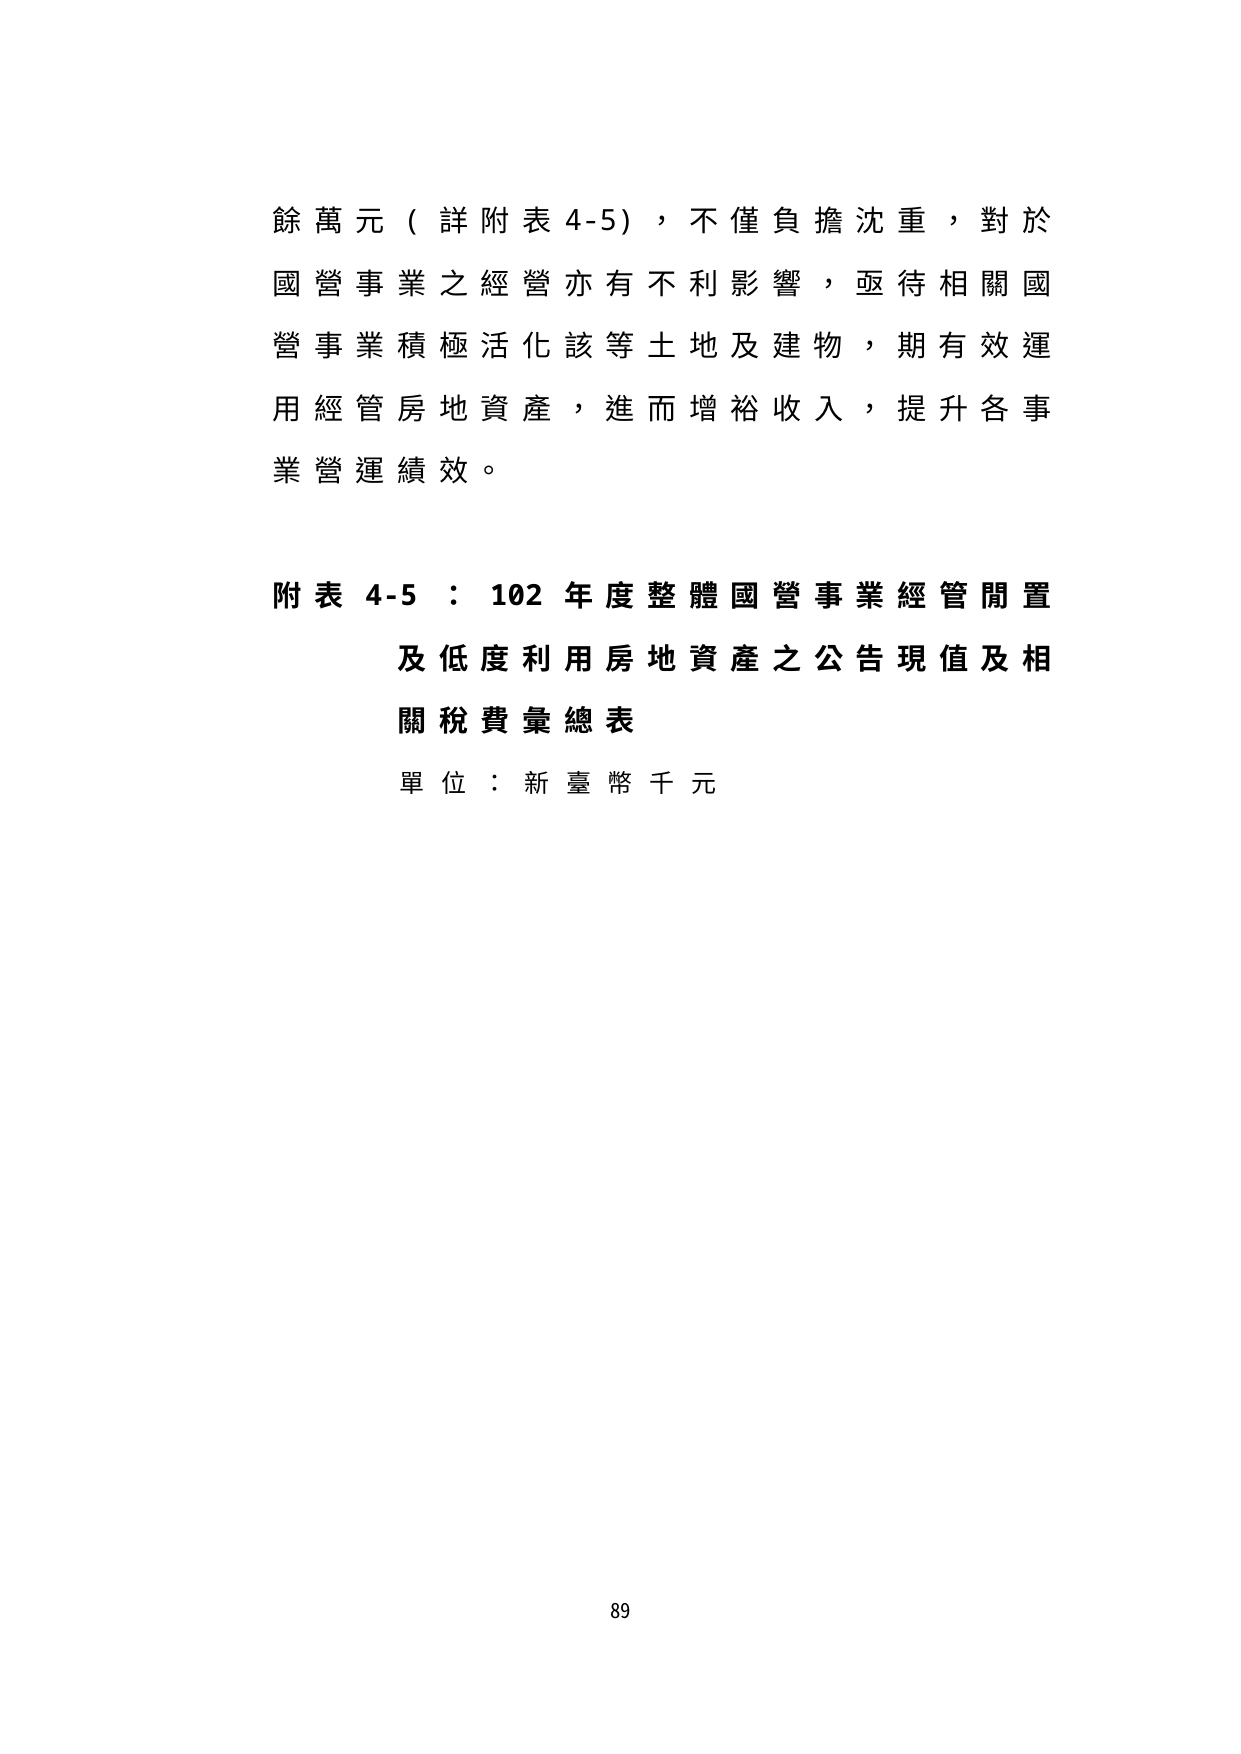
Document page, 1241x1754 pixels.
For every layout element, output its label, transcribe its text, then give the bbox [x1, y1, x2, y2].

text 餘萬元(詳附表4-5)，不僅負擔沈重，對於國營事業之經營亦有不利影響，亟待相關國營事業積極活化該等土地及建物，期有效運用經管房地資產，進而增裕收入，提升各事業營運績效。 [242, 177, 1058, 490]
text 附表4-5：102年度整體國營事業經管閒置及低度利用房地資產之公告現值及相關稅費彙總表 單位：新臺幣千元 [245, 552, 1071, 802]
